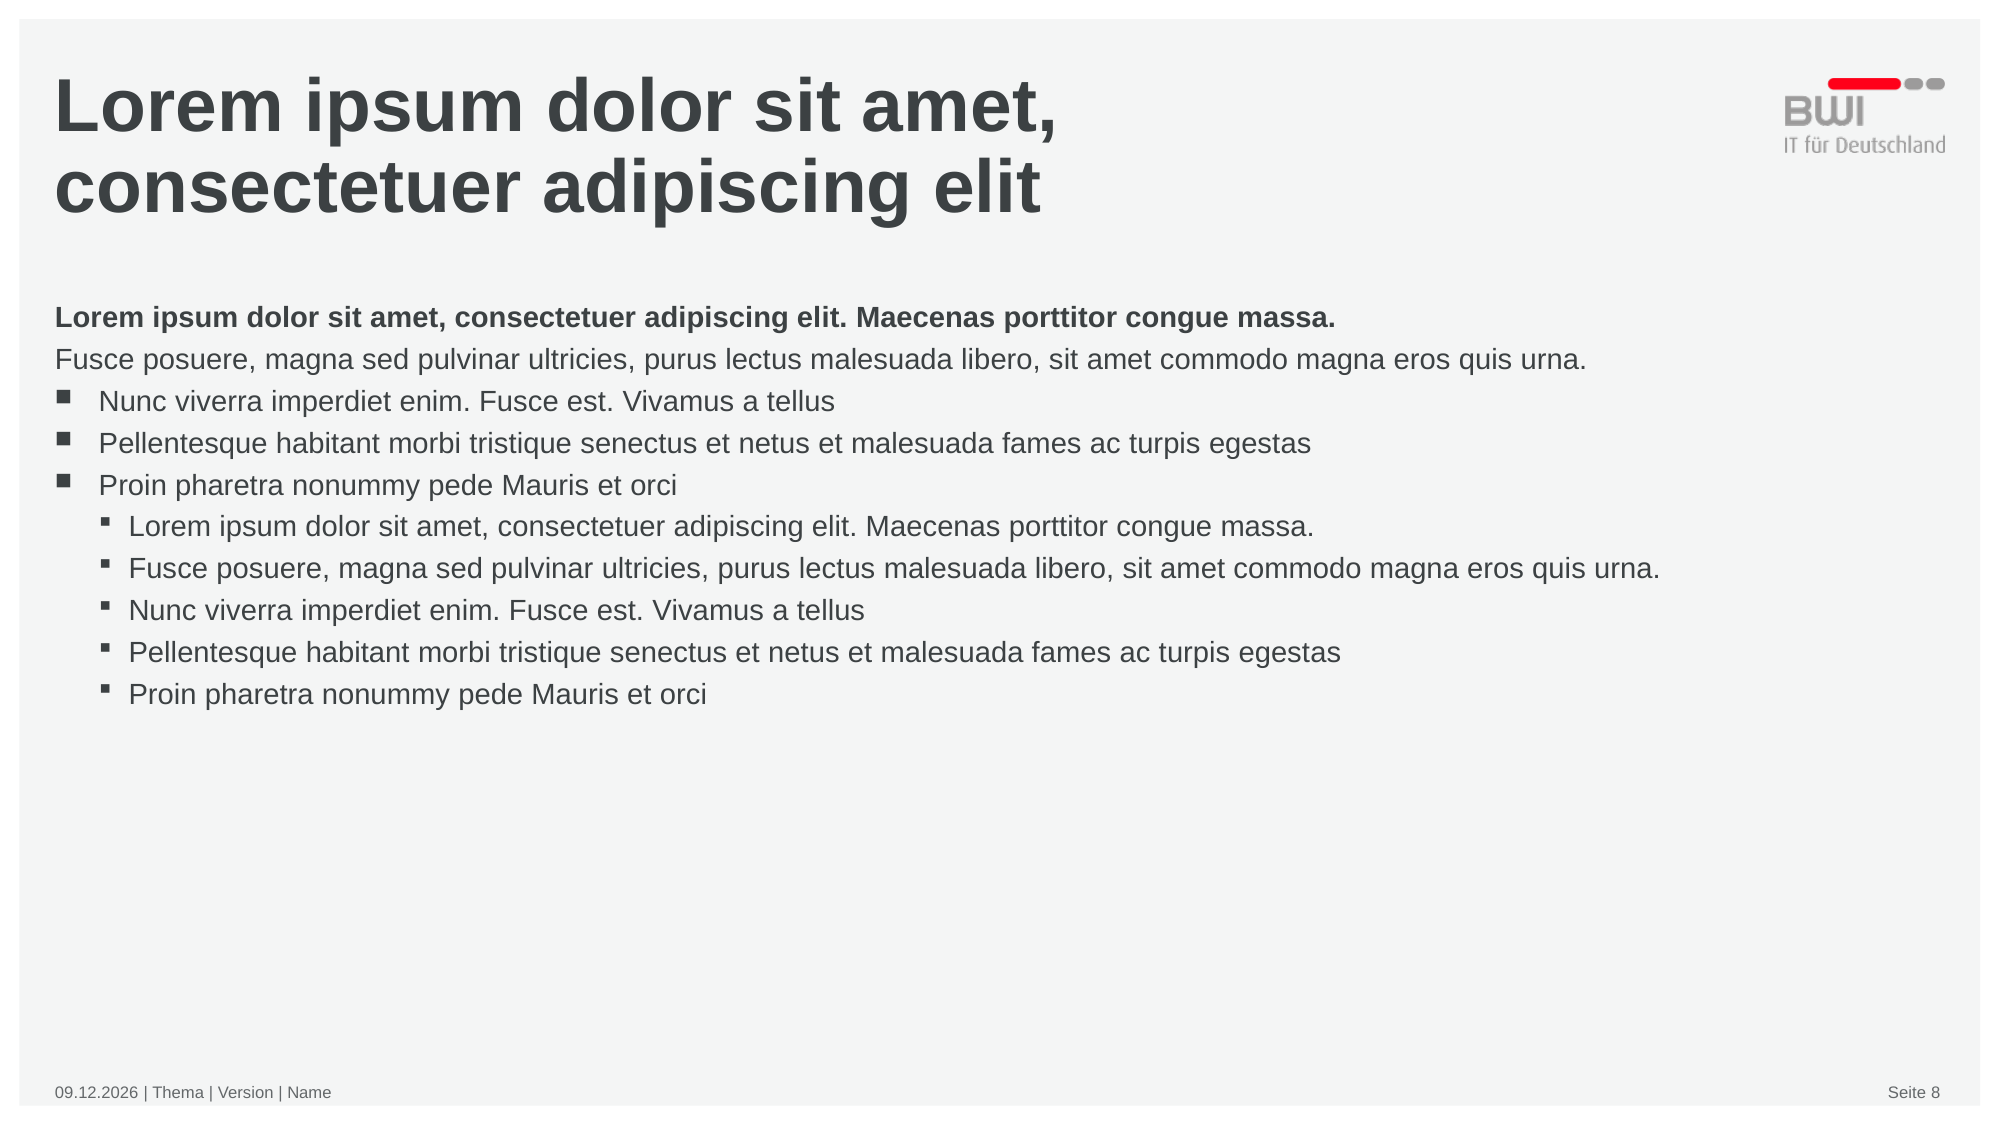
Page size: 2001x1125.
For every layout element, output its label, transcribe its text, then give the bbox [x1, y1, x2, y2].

title Lorem ipsum dolor sit amet, consectetuer adipiscing elit [55, 66, 1461, 256]
picture [1785, 78, 1945, 153]
list Lorem ipsum dolor sit amet, consectetuer adipiscing elit. Maecenas porttitor congue massa. Fusce posuere, magna sed pulvinar ultricies, purus lectus malesuada libero, sit amet commodo magna eros quis urna. Nunc viverra imperdiet enim. Fusce est. Vivamus a tellus Pellentesque habitant morbi tristique senectus et netus et malesuada fames ac turpis egestas Proin pharetra nonummy pede Mauris et orci Lorem ipsum dolor sit amet, consectetuer adipiscing elit. Maecenas porttitor congue massa. Fusce posuere, magna sed pulvinar ultricies, purus lectus malesuada libero, sit amet commodo magna eros quis urna. Nunc viverra imperdiet enim. Fusce est. Vivamus a tellus Pellentesque habitant morbi tristique senectus et netus et malesuada fames ac turpis egestas Proin pharetra nonummy pede Mauris et orci [55, 302, 1945, 1047]
slide_number Seite <number> [1820, 1079, 1945, 1104]
